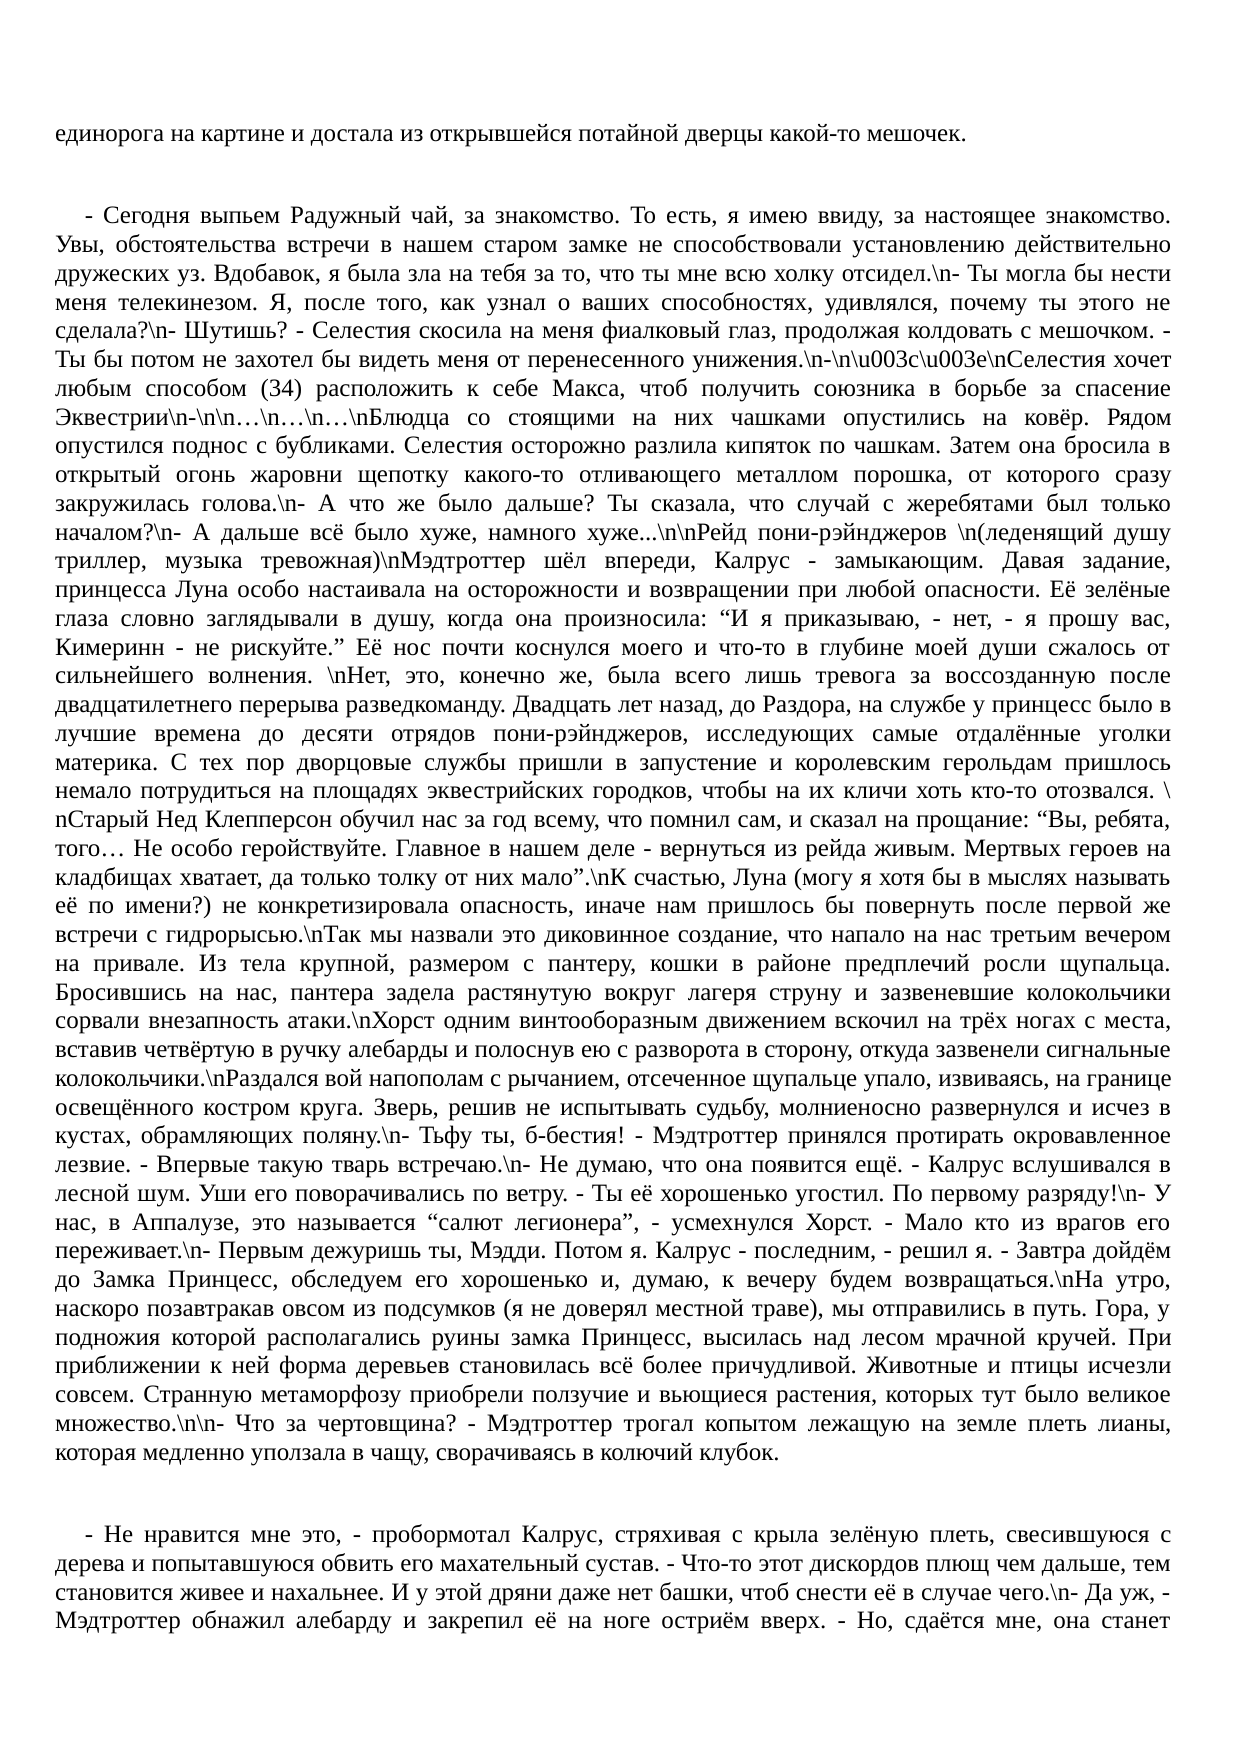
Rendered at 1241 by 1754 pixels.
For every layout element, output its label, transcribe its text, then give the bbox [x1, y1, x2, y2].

text - Сегодня выпьем Радужный чай, за знакомство. То есть, я имею ввиду, за настоящее знакомство. Увы, обстоятельства встречи в нашем старом замке не способствовали установлению действительно дружеских уз. Вдобавок, я была зла на тебя за то, что ты мне всю холку отсидел.\n- Ты могла бы нести меня телекинезом. Я, после того, как узнал о ваших способностях, удивлялся, почему ты этого не сделала?\n- Шутишь? - Селестия скосила на меня фиалковый глаз, продолжая колдовать с мешочком. - Ты бы потом не захотел бы видеть меня от перенесенного унижения.\n-\n\u003c\u003e\nСелестия хочет любым способом (34) расположить к себе Макса, чтоб получить союзника в борьбе за спасение Эквестрии\n-\n\n…\n…\n…\nБлюдца со стоящими на них чашками опустились на ковёр. Рядом опустился поднос с бубликами. Селестия осторожно разлила кипяток по чашкам. Затем она бросила в открытый огонь жаровни щепотку какого-то отливающего металлом порошка, от которого сразу закружилась голова.\n- А что же было дальше? Ты сказала, что случай с жеребятами был только началом?\n- А дальше всё было хуже, намного хуже...\n\nРейд пони-рэйнджеров \n(леденящий душу триллер, музыка тревожная)\nМэдтроттер шёл впереди, Калрус - замыкающим. Давая задание, принцесса Луна особо настаивала на осторожности и возвращении при любой опасности. Её зелёные глаза словно заглядывали в душу, когда она произносила: “И я приказываю, - нет, - я прошу вас, Кимеринн - не рискуйте.” Её нос почти коснулся моего и что-то в глубине моей души сжалось от сильнейшего волнения. \nНет, это, конечно же, была всего лишь тревога за воссозданную после двадцатилетнего перерыва разведкоманду. Двадцать лет назад, до Раздора, на службе у принцесс было в лучшие времена до десяти отрядов пони-рэйнджеров, исследующих самые отдалённые уголки материка. С тех пор дворцовые службы пришли в запустение и королевским герольдам пришлось немало потрудиться на площадях эквестрийских городков, чтобы на их кличи хоть кто-то отозвался. \nСтарый Нед Клепперсон обучил нас за год всему, что помнил сам, и сказал на прощание: “Вы, ребята, того… Не особо геройствуйте. Главное в нашем деле - вернуться из рейда живым. Мертвых героев на кладбищах хватает, да только толку от них мало”.\nК счастью, Луна (могу я хотя бы в мыслях называть её по имени?) не конкретизировала опасность, иначе нам пришлось бы повернуть после первой же встречи с гидрорысью.\nТак мы назвали это диковинное создание, что напало на нас третьим вечером на привале. Из тела крупной, размером с пантеру, кошки в районе предплечий росли щупальца. Бросившись на нас, пантера задела растянутую вокруг лагеря струну и зазвеневшие колокольчики сорвали внезапность атаки.\nХорст одним винтооборазным движением вскочил на трёх ногах с места, вставив четвёртую в ручку алебарды и полоснув ею с разворота в сторону, откуда зазвенели сигнальные колокольчики.\nРаздался вой напополам с рычанием, отсеченное щупальце упало, извиваясь, на границе освещённого костром круга. Зверь, решив не испытывать судьбу, молниеносно развернулся и исчез в кустах, обрамляющих поляну.\n- Тьфу ты, б-бестия! - Мэдтроттер принялся протирать окровавленное лезвие. - Впервые такую тварь встречаю.\n- Не думаю, что она появится ещё. - Калрус вслушивался в лесной шум. Уши его поворачивались по ветру. - Ты её хорошенько угостил. По первому разряду!\n- У нас, в Аппалузе, это называется “салют легионера”, - усмехнулся Хорст. - Мало кто из врагов его переживает.\n- Первым дежуришь ты, Мэдди. Потом я. Калрус - последним, - решил я. - Завтра дойдём до Замка Принцесс, обследуем его хорошенько и, думаю, к вечеру будем возвращаться.\nНа утро, наскоро позавтракав овсом из подсумков (я не доверял местной траве), мы отправились в путь. Гора, у подножия которой располагались руины замка Принцесс, высилась над лесом мрачной кручей. При приближении к ней форма деревьев становилась всё более причудливой. Животные и птицы исчезли совсем. Странную метаморфозу приобрели ползучие и вьющиеся растения, которых тут было великое множество.\n\n- Что за чертовщина? - Мэдтроттер трогал копытом лежащую на земле плеть лианы, которая медленно уползала в чащу, сворачиваясь в колючий клубок. [55, 201, 1172, 1466]
text - Не нравится мне это, - пробормотал Калрус, стряхивая с крыла зелёную плеть, свесившуюся с дерева и попытавшуюся обвить его махательный сустав. - Что-то этот дискордов плющ чем дальше, тем становится живее и нахальнее. И у этой дряни даже нет башки, чтоб снести её в случае чего.\n- Да уж, - Мэдтроттер обнажил алебарду и закрепил её на ноге остриём вверх. - Но, сдаётся мне, она станет [55, 1519, 1172, 1634]
text единорога на картине и достала из открывшейся потайной дверцы какой-то мешочек. [55, 118, 1172, 147]
